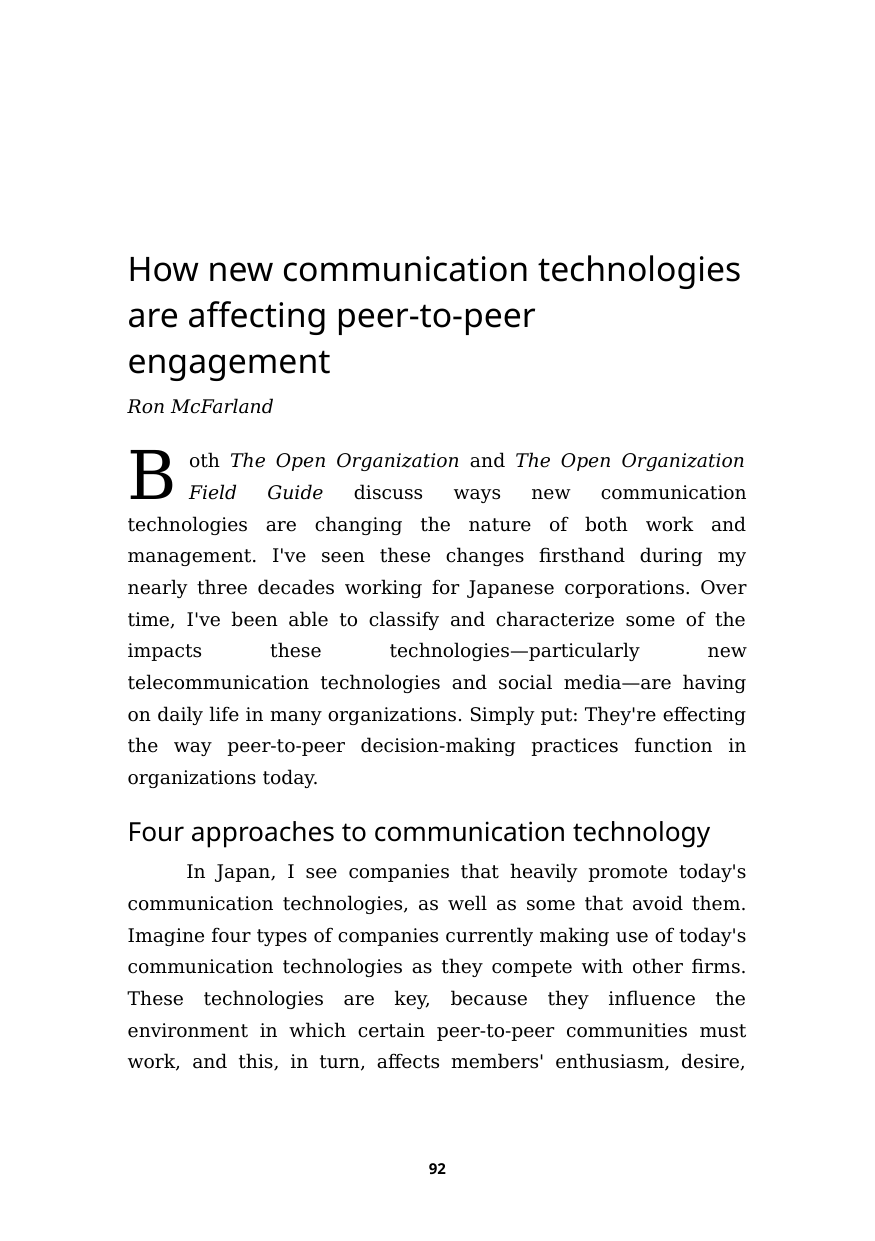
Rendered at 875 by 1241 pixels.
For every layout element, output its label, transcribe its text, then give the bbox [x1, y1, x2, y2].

text Both The Open Organization and The Open Organization Field Guide discuss ways new communication technologies are changing the nature of both work and management. I've seen these changes firsthand during my nearly three decades working for Japanese corporations. Over time, I've been able to classify and characterize some of the impacts these technologies—particularly new telecommunication technologies and social media—are having on daily life in many organizations. Simply put: They're effecting the way peer-to-peer decision-making practices function in organizations today. [127, 450, 747, 789]
text In Japan, I see companies that heavily promote today's communication technologies, as well as some that avoid them. Imagine four types of companies currently making use of today's communication technologies as they compete with other firms. These technologies are key, because they influence the environment in which certain peer-to-peer communities must work, and this, in turn, affects members' enthusiasm, desire, [127, 861, 747, 1073]
text Ron McFarland [127, 396, 747, 418]
subtitle How new communication technologies are affecting peer-to-peer engagement [127, 246, 747, 384]
subtitle Four approaches to communication technology [127, 813, 747, 849]
